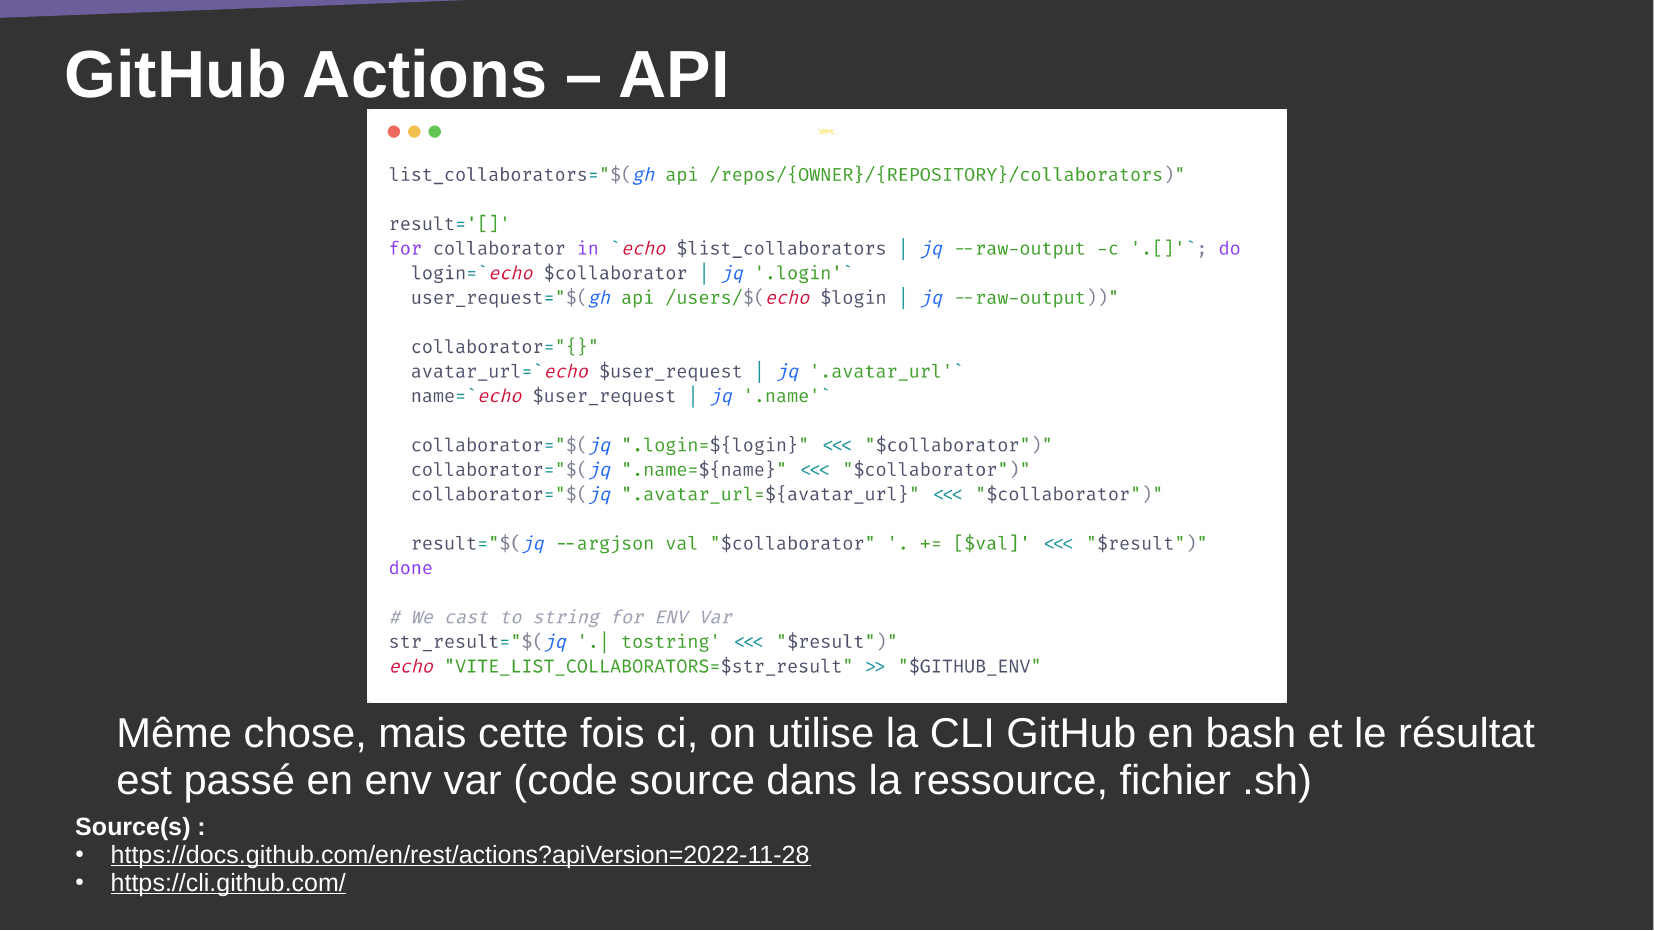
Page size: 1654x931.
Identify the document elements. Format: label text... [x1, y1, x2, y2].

text_box Source(s) : https://docs.github.com/en/rest/actions?apiVersion=2022-11-28 https://cli.github.com/ [60, 795, 1595, 905]
title GitHub Actions – API [64, 37, 1577, 119]
text_box [0, 0, 468, 18]
text_box Même chose, mais cette fois ci, on utilise la CLI GitHub en bash et le résultat est passé en env var (code source dans la ressource, fichier .sh) [101, 702, 1583, 811]
picture [367, 109, 1287, 703]
